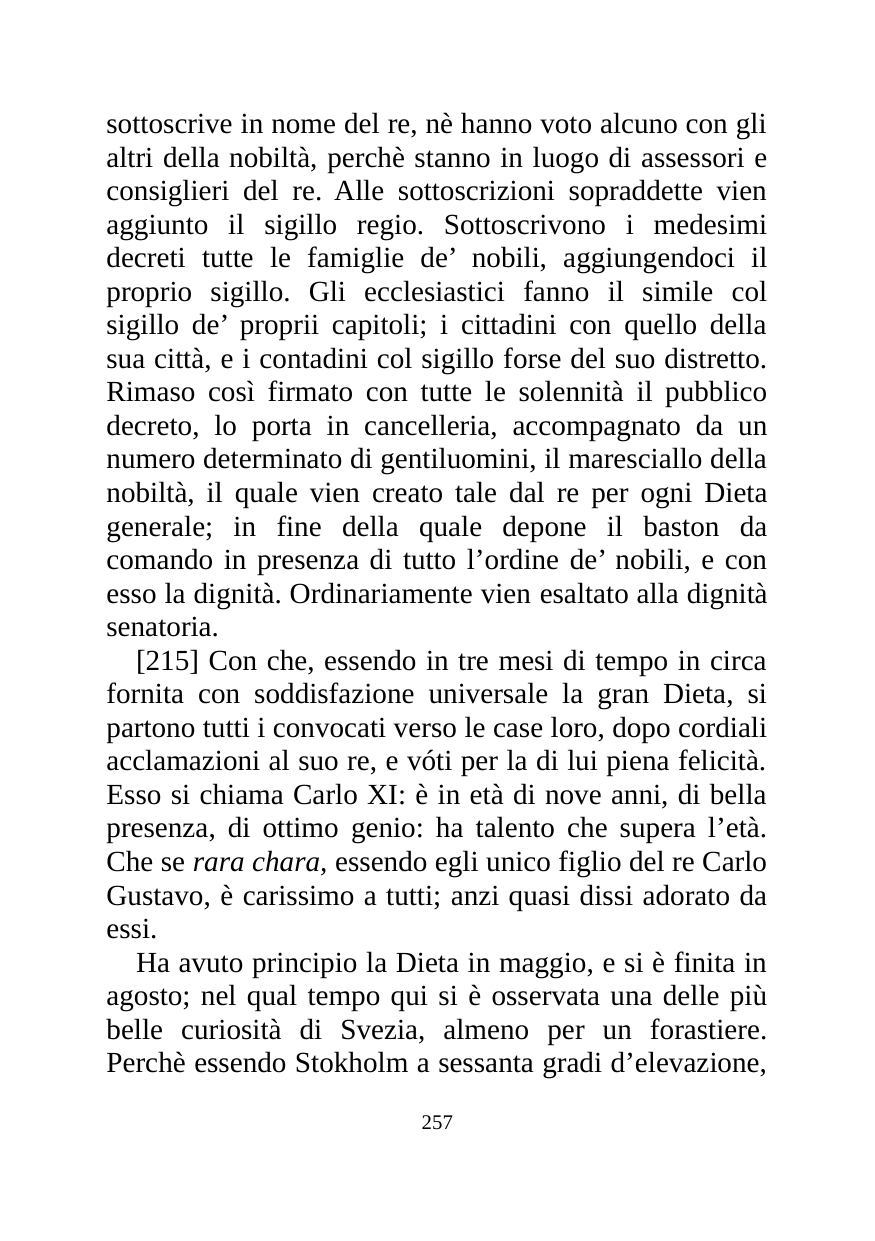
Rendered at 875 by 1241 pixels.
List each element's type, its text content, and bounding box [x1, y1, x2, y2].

text Ha avuto principio la Dieta in maggio, e si è finita in agosto; nel qual tempo qui si è osservata una delle più belle curiosità di Svezia, almeno per un forastiere. Perchè essendo Stokholm a sessanta gradi d’elevazione, [106, 945, 768, 1079]
text sottoscrive in nome del re, nè hanno voto alcuno con gli altri della nobiltà, perchè stanno in luogo di assessori e consiglieri del re. Alle sottoscrizioni sopraddette vien aggiunto il sigillo regio. Sottoscrivono i medesimi decreti tutte le famiglie de’ nobili, aggiungendoci il proprio sigillo. Gli ecclesiastici fanno il simile col sigillo de’ proprii capitoli; i cittadini con quello della sua città, e i contadini col sigillo forse del suo distretto. Rimaso così firmato con tutte le solennità il pubblico decreto, lo porta in cancelleria, accompagnato da un numero determinato di gentiluomini, il maresciallo della nobiltà, il quale vien creato tale dal re per ogni Dieta generale; in fine della quale depone il baston da comando in presenza di tutto l’ordine de’ nobili, e con esso la dignità. Ordinariamente vien esaltato alla dignità senatoria. [106, 106, 768, 643]
text [215] Con che, essendo in tre mesi di tempo in circa fornita con soddisfazione universale la gran Dieta, si partono tutti i convocati verso le case loro, dopo cordiali acclamazioni al suo re, e vóti per la di lui piena felicità. Esso si chiama Carlo XI: è in età di nove anni, di bella presenza, di ottimo genio: ha talento che supera l’età. Che se rara chara, essendo egli unico figlio del re Carlo Gustavo, è carissimo a tutti; anzi quasi dissi adorato da essi. [106, 643, 768, 945]
